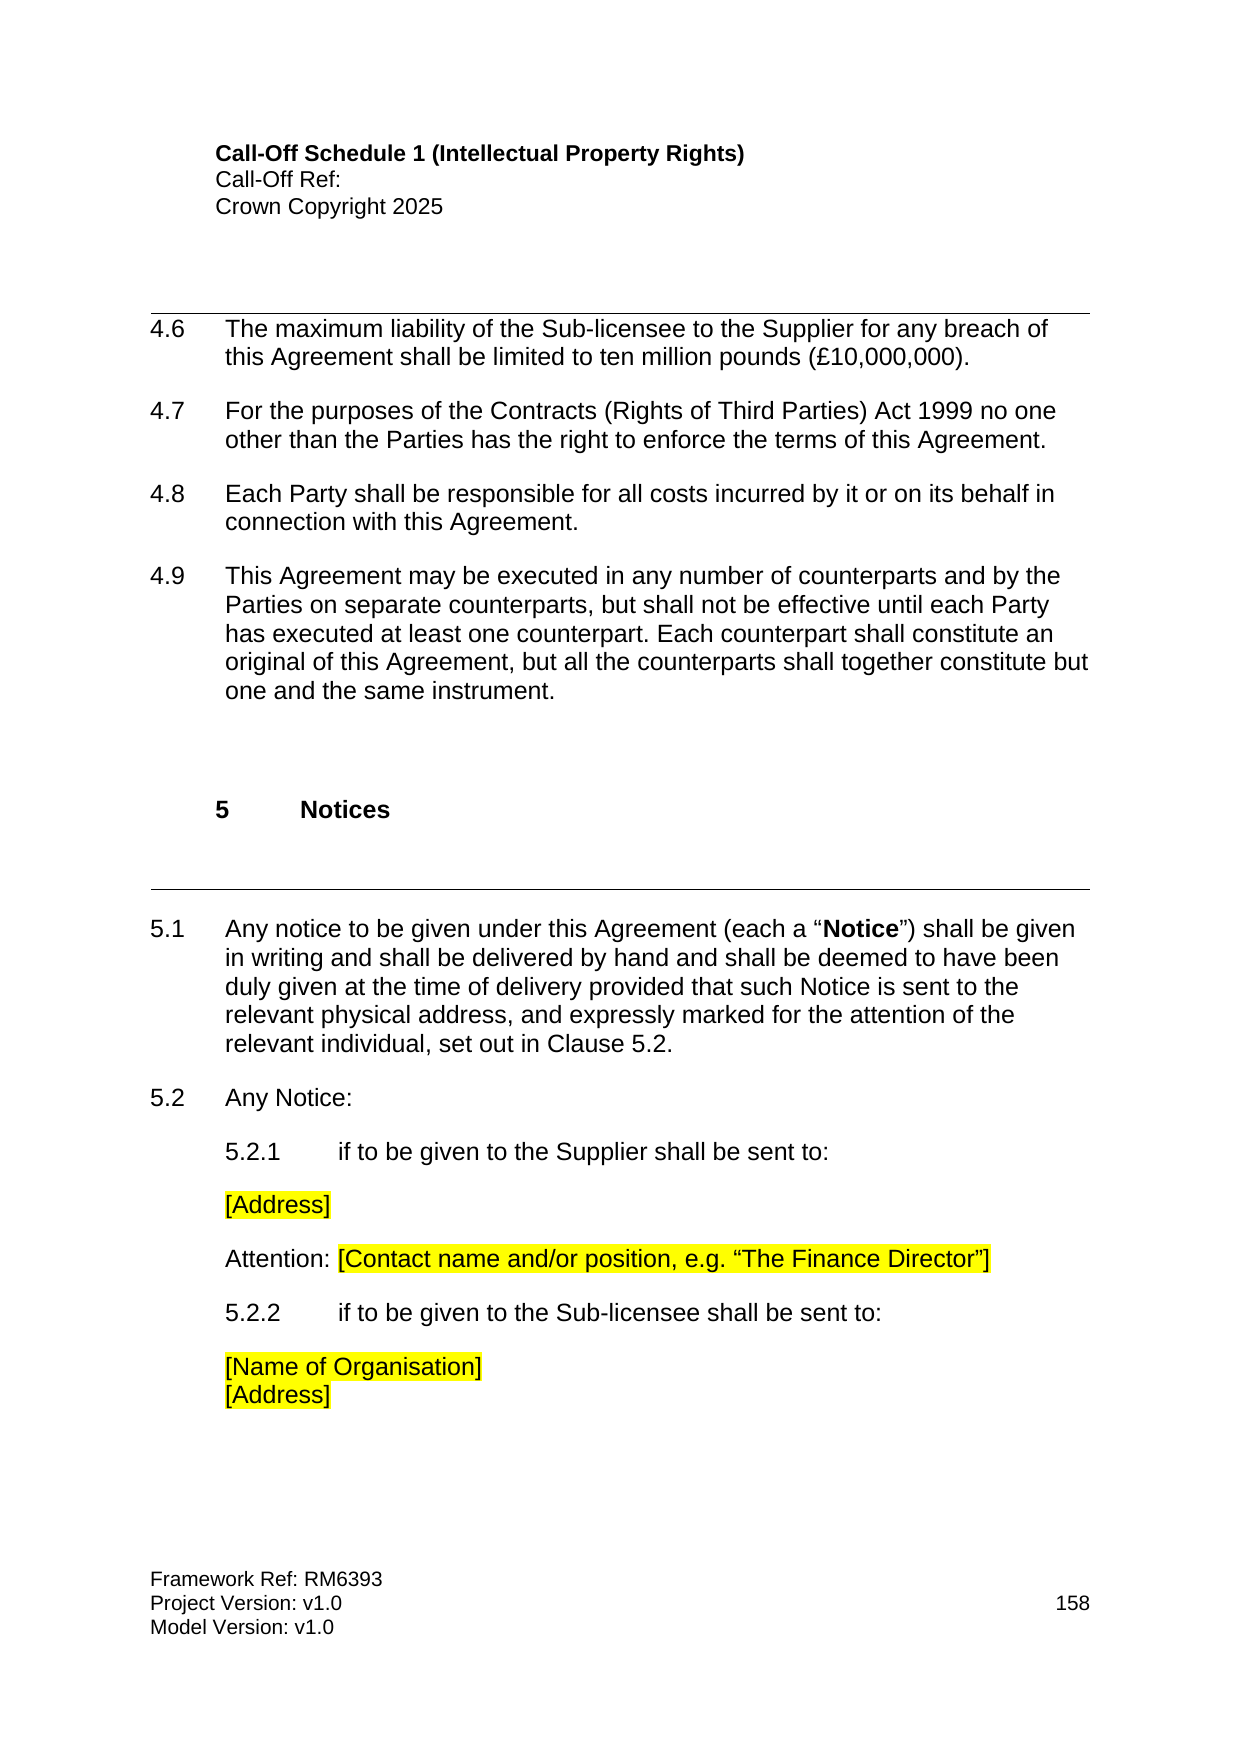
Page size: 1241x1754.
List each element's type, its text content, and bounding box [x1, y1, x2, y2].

list For the purposes of the Contracts (Rights of Third Parties) Act 1999 no one other than the Parties has the right to enforce the terms of this Agreement. [150, 396, 1090, 453]
list Any Notice: [150, 1083, 1090, 1112]
list if to be given to the Supplier shall be sent to: [225, 1137, 1090, 1166]
list This Agreement may be executed in any number of counterparts and by the Parties on separate counterparts, but shall not be effective until each Party has executed at least one counterpart. Each counterpart shall constitute an original of this Agreement, but all the counterparts shall together constitute but one and the same instrument. [150, 561, 1090, 705]
list if to be given to the Sub-licensee shall be sent to: [225, 1298, 1090, 1327]
list The maximum liability of the Sub-licensee to the Supplier for any breach of this Agreement shall be limited to ten million pounds (£10,000,000). [150, 313, 1090, 371]
list Each Party shall be responsible for all costs incurred by it or on its behalf in connection with this Agreement. [150, 478, 1090, 536]
text Attention: [Contact name and/or position, e.g. “The Finance Director”] [225, 1244, 1090, 1273]
text [Name of Organisation] [Address] [225, 1352, 1090, 1409]
text [Address] [225, 1191, 1090, 1219]
list Any notice to be given under this Agreement (each a “Notice”) shall be given in writing and shall be delivered by hand and shall be deemed to have been duly given at the time of delivery provided that such Notice is sent to the relevant physical address, and expressly marked for the attention of the relevant individual, set out in Clause 5.2. [150, 914, 1090, 1058]
list Notices [151, 731, 1089, 888]
